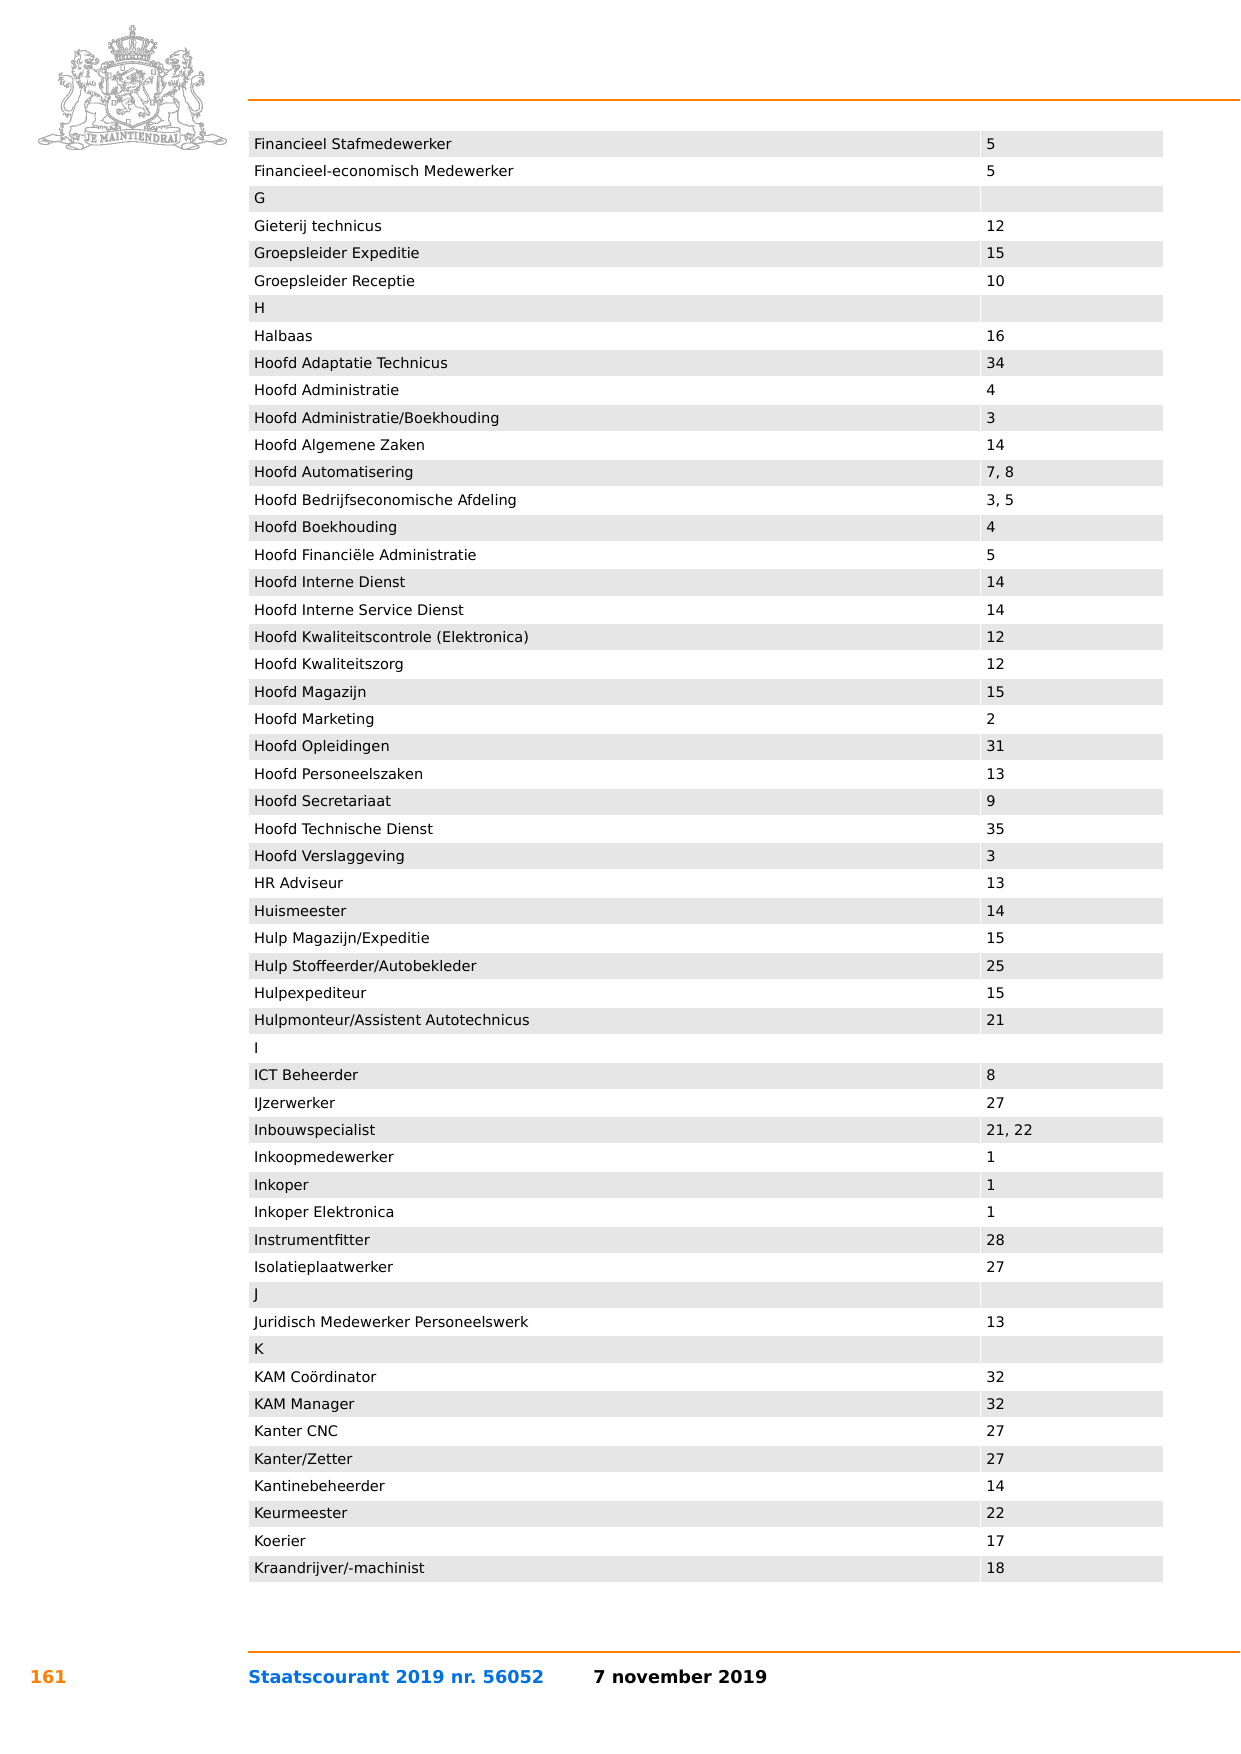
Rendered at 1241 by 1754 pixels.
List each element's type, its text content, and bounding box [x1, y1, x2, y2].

table_cell Koerier [249, 1528, 980, 1554]
table_cell 12 [981, 651, 1163, 678]
table_cell 7, 8 [981, 460, 1163, 486]
table_cell H [249, 295, 980, 322]
table_cell 10 [981, 268, 1163, 294]
table_cell Groepsleider Expeditie [249, 241, 980, 267]
table_cell Hoofd Financiële Administratie [249, 542, 980, 568]
table_cell Financieel Stafmedewerker [249, 131, 980, 157]
table_cell 31 [981, 734, 1163, 760]
table_cell J [249, 1282, 980, 1308]
table_cell 9 [981, 789, 1163, 815]
table_cell Hoofd Algemene Zaken [249, 432, 980, 459]
table_cell Kantinebeheerder [249, 1473, 980, 1500]
table_cell 16 [981, 323, 1163, 349]
table_cell IJzerwerker [249, 1090, 980, 1116]
table_cell Isolatieplaatwerker [249, 1254, 980, 1281]
picture [38, 25, 227, 150]
table_cell 27 [981, 1419, 1163, 1445]
table_cell Huismeester [249, 898, 980, 924]
table_cell 14 [981, 432, 1163, 459]
table_cell Hoofd Verslaggeving [249, 843, 980, 869]
table_cell Keurmeester [249, 1501, 980, 1527]
table_cell Hoofd Bedrijfseconomische Afdeling [249, 487, 980, 513]
table_cell 12 [981, 213, 1163, 239]
table_cell 15 [981, 980, 1163, 1007]
table_cell 32 [981, 1391, 1163, 1417]
table_cell 18 [981, 1556, 1163, 1582]
table_cell 13 [981, 871, 1163, 897]
table_cell KAM Coördinator [249, 1364, 980, 1390]
table_cell 3, 5 [981, 487, 1163, 513]
table_cell Juridisch Medewerker Personeelswerk [249, 1309, 980, 1335]
table_cell Instrumentfitter [249, 1227, 980, 1253]
table_cell 15 [981, 925, 1163, 952]
table_cell 1 [981, 1199, 1163, 1226]
table_cell 35 [981, 816, 1163, 842]
table_cell 14 [981, 898, 1163, 924]
table_cell 27 [981, 1446, 1163, 1472]
table_cell 17 [981, 1528, 1163, 1554]
table_cell Inkoper [249, 1172, 980, 1198]
table_cell K [249, 1336, 980, 1363]
table_cell 14 [981, 1473, 1163, 1500]
table_cell 27 [981, 1254, 1163, 1281]
table_cell KAM Manager [249, 1391, 980, 1417]
table_cell Hulpmonteur/Assistent Autotechnicus [249, 1008, 980, 1034]
table_cell Hoofd Interne Service Dienst [249, 597, 980, 623]
table_cell 3 [981, 843, 1163, 869]
table_cell Hoofd Marketing [249, 706, 980, 733]
table_cell Hoofd Kwaliteitszorg [249, 651, 980, 678]
table_cell Hoofd Administratie [249, 378, 980, 404]
table_cell Hulpexpediteur [249, 980, 980, 1007]
table_cell 25 [981, 953, 1163, 979]
table_cell 2 [981, 706, 1163, 733]
table_cell 14 [981, 569, 1163, 596]
table_cell 13 [981, 1309, 1163, 1335]
table_cell Hulp Stoffeerder/Autobekleder [249, 953, 980, 979]
table_cell 5 [981, 158, 1163, 185]
table_cell 4 [981, 378, 1163, 404]
table_cell Kraandrijver/-machinist [249, 1556, 980, 1582]
table_cell Hulp Magazijn/Expeditie [249, 925, 980, 952]
table_cell Hoofd Automatisering [249, 460, 980, 486]
table_cell Hoofd Interne Dienst [249, 569, 980, 596]
table_cell [981, 186, 1163, 212]
table_cell 32 [981, 1364, 1163, 1390]
table_cell 15 [981, 679, 1163, 705]
table_cell Hoofd Technische Dienst [249, 816, 980, 842]
table_cell 28 [981, 1227, 1163, 1253]
table_cell 27 [981, 1090, 1163, 1116]
table_cell 1 [981, 1145, 1163, 1171]
table_cell 14 [981, 597, 1163, 623]
table_cell 22 [981, 1501, 1163, 1527]
table_cell ICT Beheerder [249, 1063, 980, 1089]
table_cell Hoofd Opleidingen [249, 734, 980, 760]
table_cell [981, 1035, 1163, 1061]
table_cell 13 [981, 761, 1163, 787]
table_cell Hoofd Secretariaat [249, 789, 980, 815]
table_cell 15 [981, 241, 1163, 267]
table_cell Groepsleider Receptie [249, 268, 980, 294]
table_cell 4 [981, 515, 1163, 541]
table_cell Inkoper Elektronica [249, 1199, 980, 1226]
table_cell 21, 22 [981, 1117, 1163, 1143]
table_cell 21 [981, 1008, 1163, 1034]
table_cell 12 [981, 624, 1163, 650]
table_cell Inbouwspecialist [249, 1117, 980, 1143]
table_cell Gieterij technicus [249, 213, 980, 239]
table_cell 8 [981, 1063, 1163, 1089]
table_cell Halbaas [249, 323, 980, 349]
table_cell 1 [981, 1172, 1163, 1198]
table_cell Inkoopmedewerker [249, 1145, 980, 1171]
table_cell [981, 1282, 1163, 1308]
table_cell Hoofd Adaptatie Technicus [249, 350, 980, 376]
table_cell Hoofd Administratie/Boekhouding [249, 405, 980, 431]
table_cell Hoofd Kwaliteitscontrole (Elektronica) [249, 624, 980, 650]
table_cell [981, 1336, 1163, 1363]
table_cell Financieel-economisch Medewerker [249, 158, 980, 185]
table_cell Hoofd Personeelszaken [249, 761, 980, 787]
table_cell HR Adviseur [249, 871, 980, 897]
table_cell I [249, 1035, 980, 1061]
table_cell Kanter/Zetter [249, 1446, 980, 1472]
table_cell Hoofd Boekhouding [249, 515, 980, 541]
table_cell Hoofd Magazijn [249, 679, 980, 705]
table_cell 5 [981, 542, 1163, 568]
table_cell 5 [981, 131, 1163, 157]
table_cell [981, 295, 1163, 322]
table_cell 3 [981, 405, 1163, 431]
table_cell Kanter CNC [249, 1419, 980, 1445]
table_cell G [249, 186, 980, 212]
table_cell 34 [981, 350, 1163, 376]
